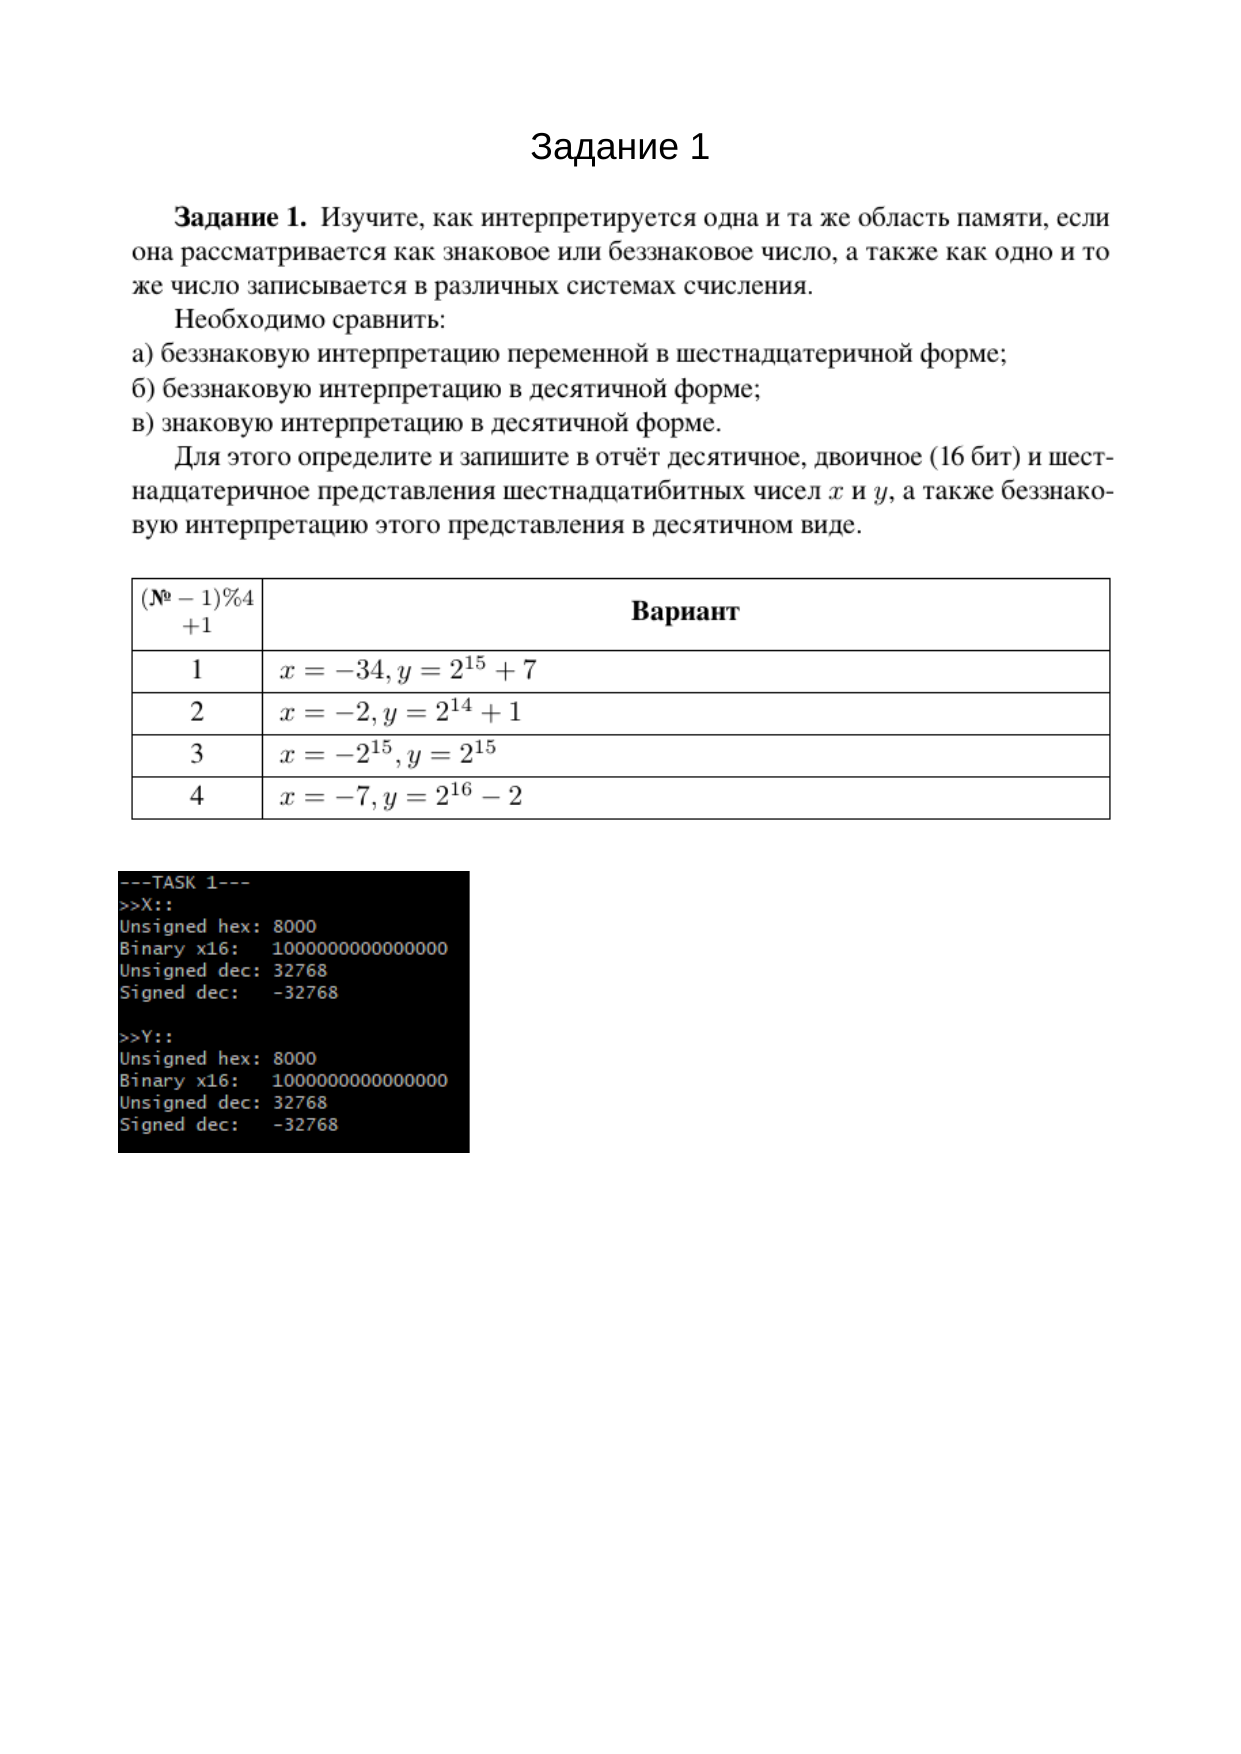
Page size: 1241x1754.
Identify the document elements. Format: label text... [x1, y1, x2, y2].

subtitle Задание 1 [118, 124, 1122, 167]
picture [118, 199, 1123, 843]
picture [118, 871, 470, 1153]
